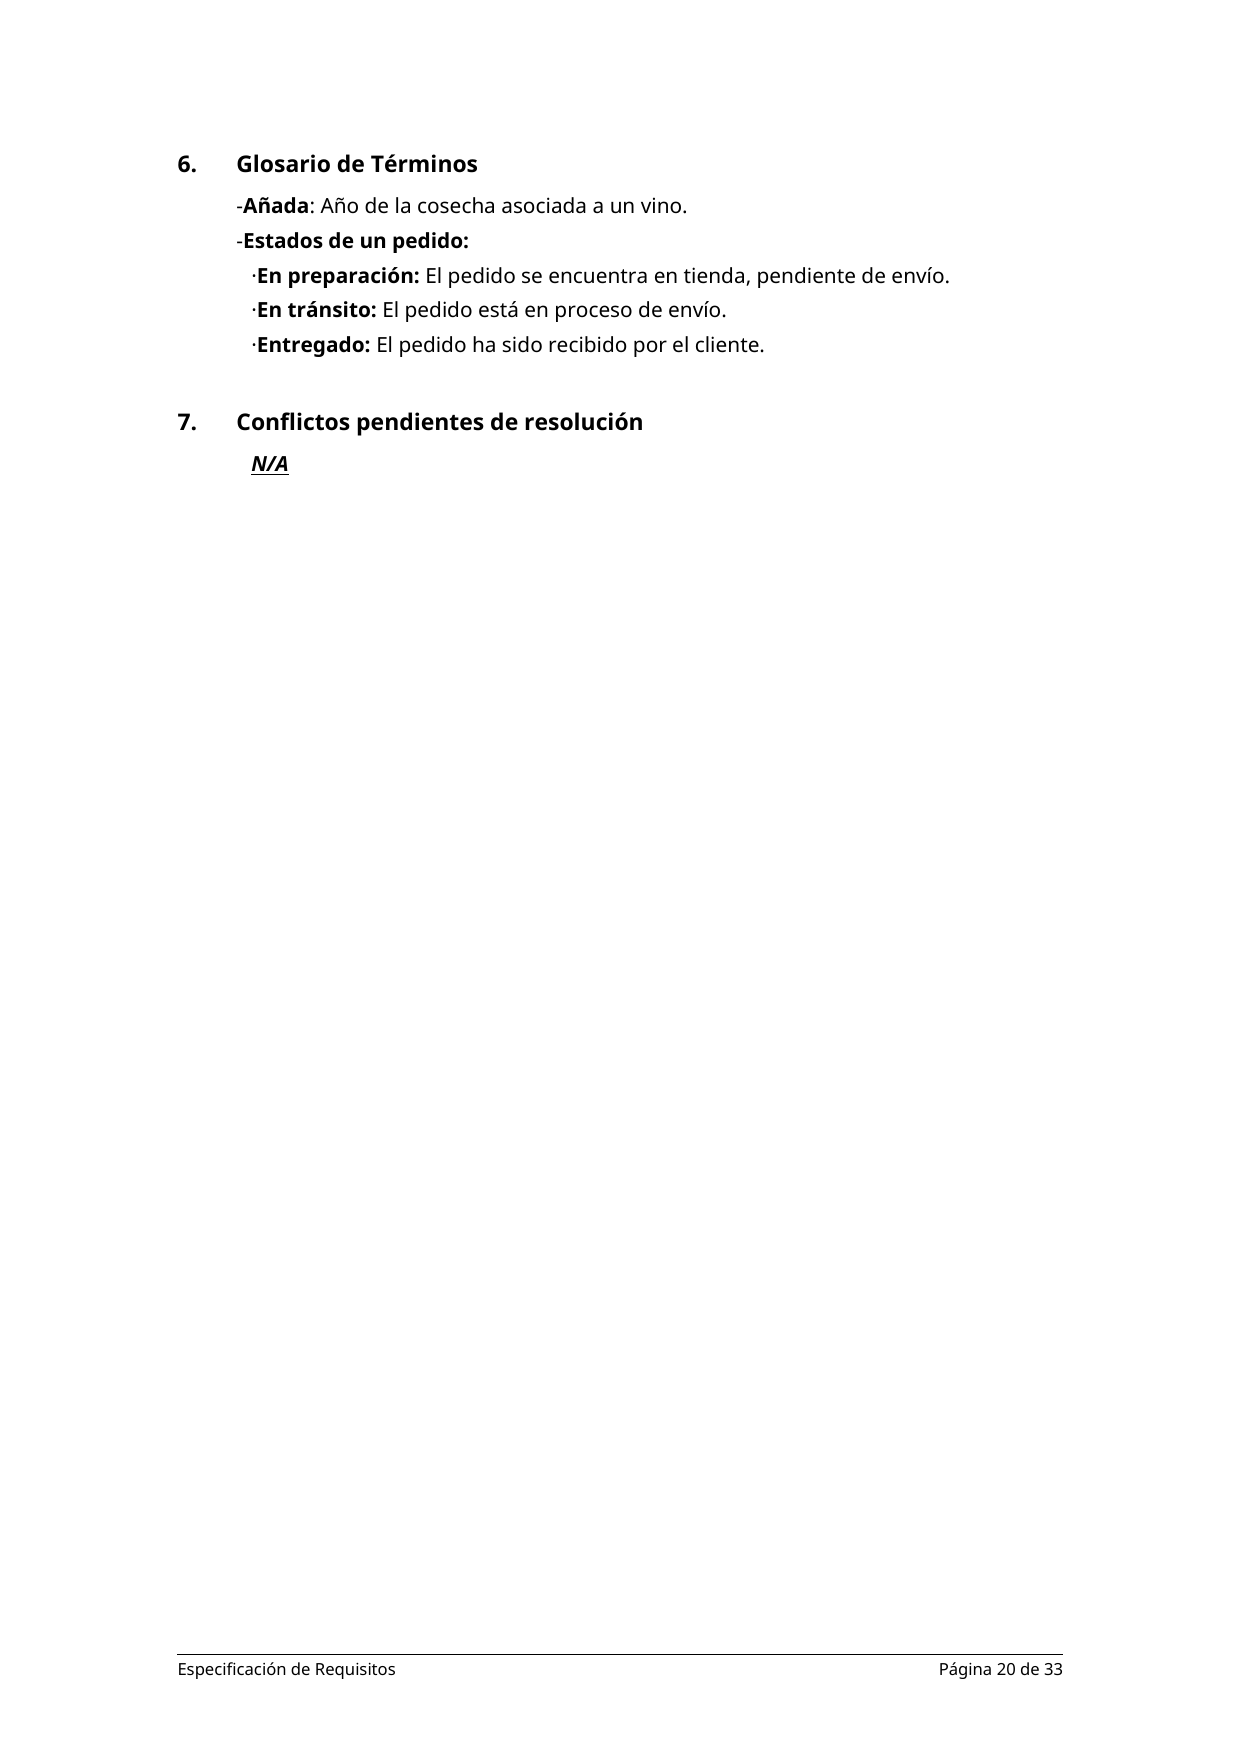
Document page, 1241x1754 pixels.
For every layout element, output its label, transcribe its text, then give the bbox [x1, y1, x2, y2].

text -Estados de un pedido: [236, 226, 1063, 254]
text ·En preparación: El pedido se encuentra en tienda, pendiente de envío. [236, 261, 1063, 289]
subtitle Glosario de Términos [177, 148, 1063, 179]
text ·Entregado: El pedido ha sido recibido por el cliente. [177, 330, 1063, 358]
text N/A [177, 449, 1063, 478]
subtitle Conflictos pendientes de resolución [177, 406, 1063, 437]
text -Añada: Año de la cosecha asociada a un vino. [236, 191, 1063, 220]
text ·En tránsito: El pedido está en proceso de envío. [177, 295, 1063, 324]
